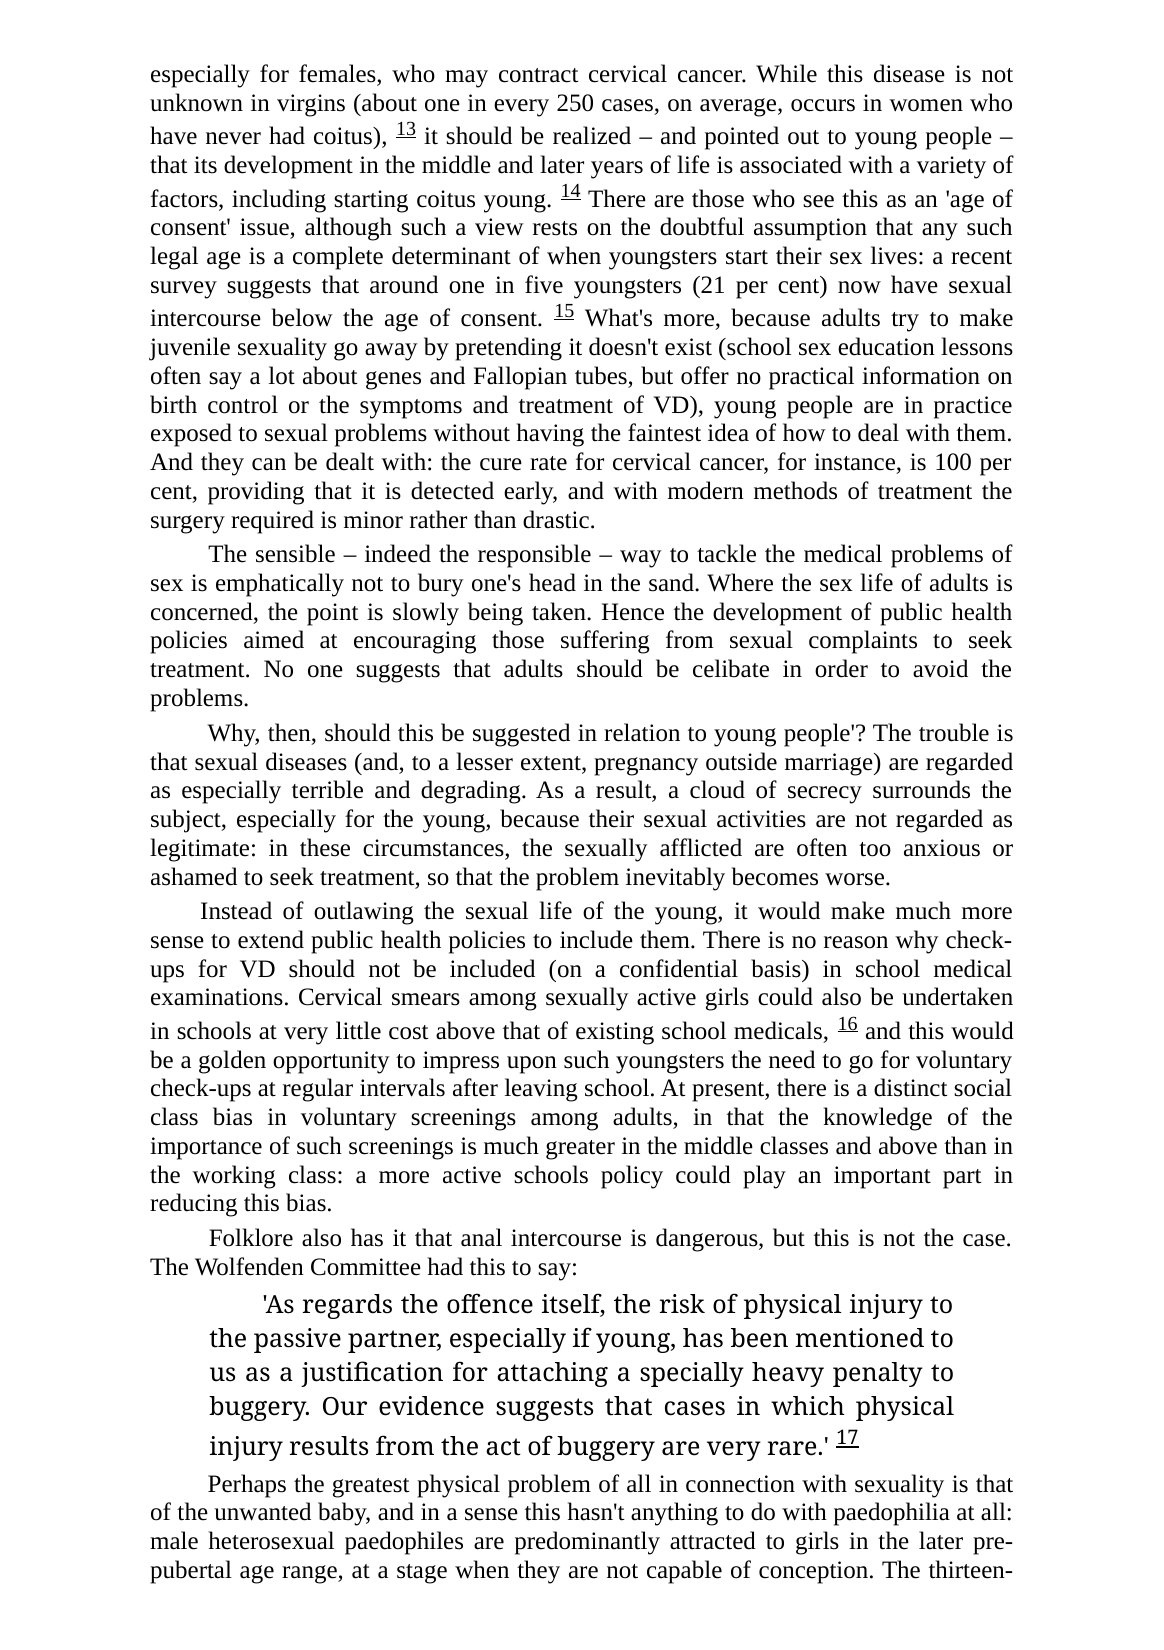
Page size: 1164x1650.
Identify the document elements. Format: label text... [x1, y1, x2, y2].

text Instead of outlawing the sexual life of the young, it would make much more sense to extend public health policies to include them. There is no reason why check-ups for VD should not be included (on a confidential basis) in school medical examinations. Cervical smears among sexually active girls could also be undertaken in schools at very little cost above that of existing school medicals, 16 and this would be a golden opportunity to impress upon such youngsters the need to go for voluntary check-ups at regular intervals after leaving school. At present, there is a distinct social class bias in voluntary screenings among adults, in that the knowledge of the importance of such screenings is much greater in the middle classes and above than in the working class: a more active schools policy could play an important part in reducing this bias. [150, 896, 1014, 1217]
text Why, then, should this be suggested in relation to young people'? The trouble is that sexual diseases (and, to a lesser extent, pregnancy outside marriage) are regarded as especially terrible and degrading. As a result, a cloud of secrecy surrounds the subject, especially for the young, because their sexual activities are not regarded as legitimate: in these circumstances, the sexually afflicted are often too anxious or ashamed to seek treatment, so that the problem inevitably becomes worse. [150, 718, 1014, 890]
text especially for females, who may contract cervical cancer. While this disease is not unknown in virgins (about one in every 250 cases, on average, occurs in women who have never had coitus), 13 it should be realized – and pointed out to young people – that its development in the middle and later years of life is associated with a variety of factors, including starting coitus young. 14 There are those who see this as an 'age of consent' issue, although such a view rests on the doubtful assumption that any such legal age is a complete determinant of when youngsters start their sex lives: a recent survey suggests that around one in five youngsters (21 per cent) now have sexual intercourse below the age of consent. 15 What's more, because adults try to make juvenile sexuality go away by pretending it doesn't exist (school sex education lessons often say a lot about genes and Fallopian tubes, but offer no practical information on birth control or the symptoms and treatment of VD), young people are in practice exposed to sexual problems without having the faintest idea of how to deal with them. And they can be dealt with: the cure rate for cervical cancer, for instance, is 100 per cent, providing that it is detected early, and with modern methods of treatment the surgery required is minor rather than drastic. [150, 59, 1014, 533]
text Folklore also has it that anal intercourse is dangerous, but this is not the case. The Wolfenden Committee had this to say: [150, 1223, 1014, 1281]
text Perhaps the greatest physical problem of all in connection with sexuality is that of the unwanted baby, and in a sense this hasn't anything to do with paedophilia at all: male heterosexual paedophiles are predominantly attracted to girls in the later pre-pubertal age range, at a stage when they are not capable of conception. The thirteen- [150, 1469, 1014, 1584]
text The sensible – indeed the responsible – way to tackle the medical problems of sex is emphatically not to bury one's head in the sand. Where the sex life of adults is concerned, the point is slowly being taken. Hence the development of public health policies aimed at encouraging those suffering from sexual complaints to seek treatment. No one suggests that adults should be celibate in order to avoid the problems. [150, 539, 1014, 712]
text 'As regards the offence itself, the risk of physical injury to the passive partner, especially if young, has been mentioned to us as a justification for attaching a specially heavy penalty to buggery. Our evidence suggests that cases in which physical injury results from the act of buggery are very rare.' 17 [209, 1287, 955, 1463]
